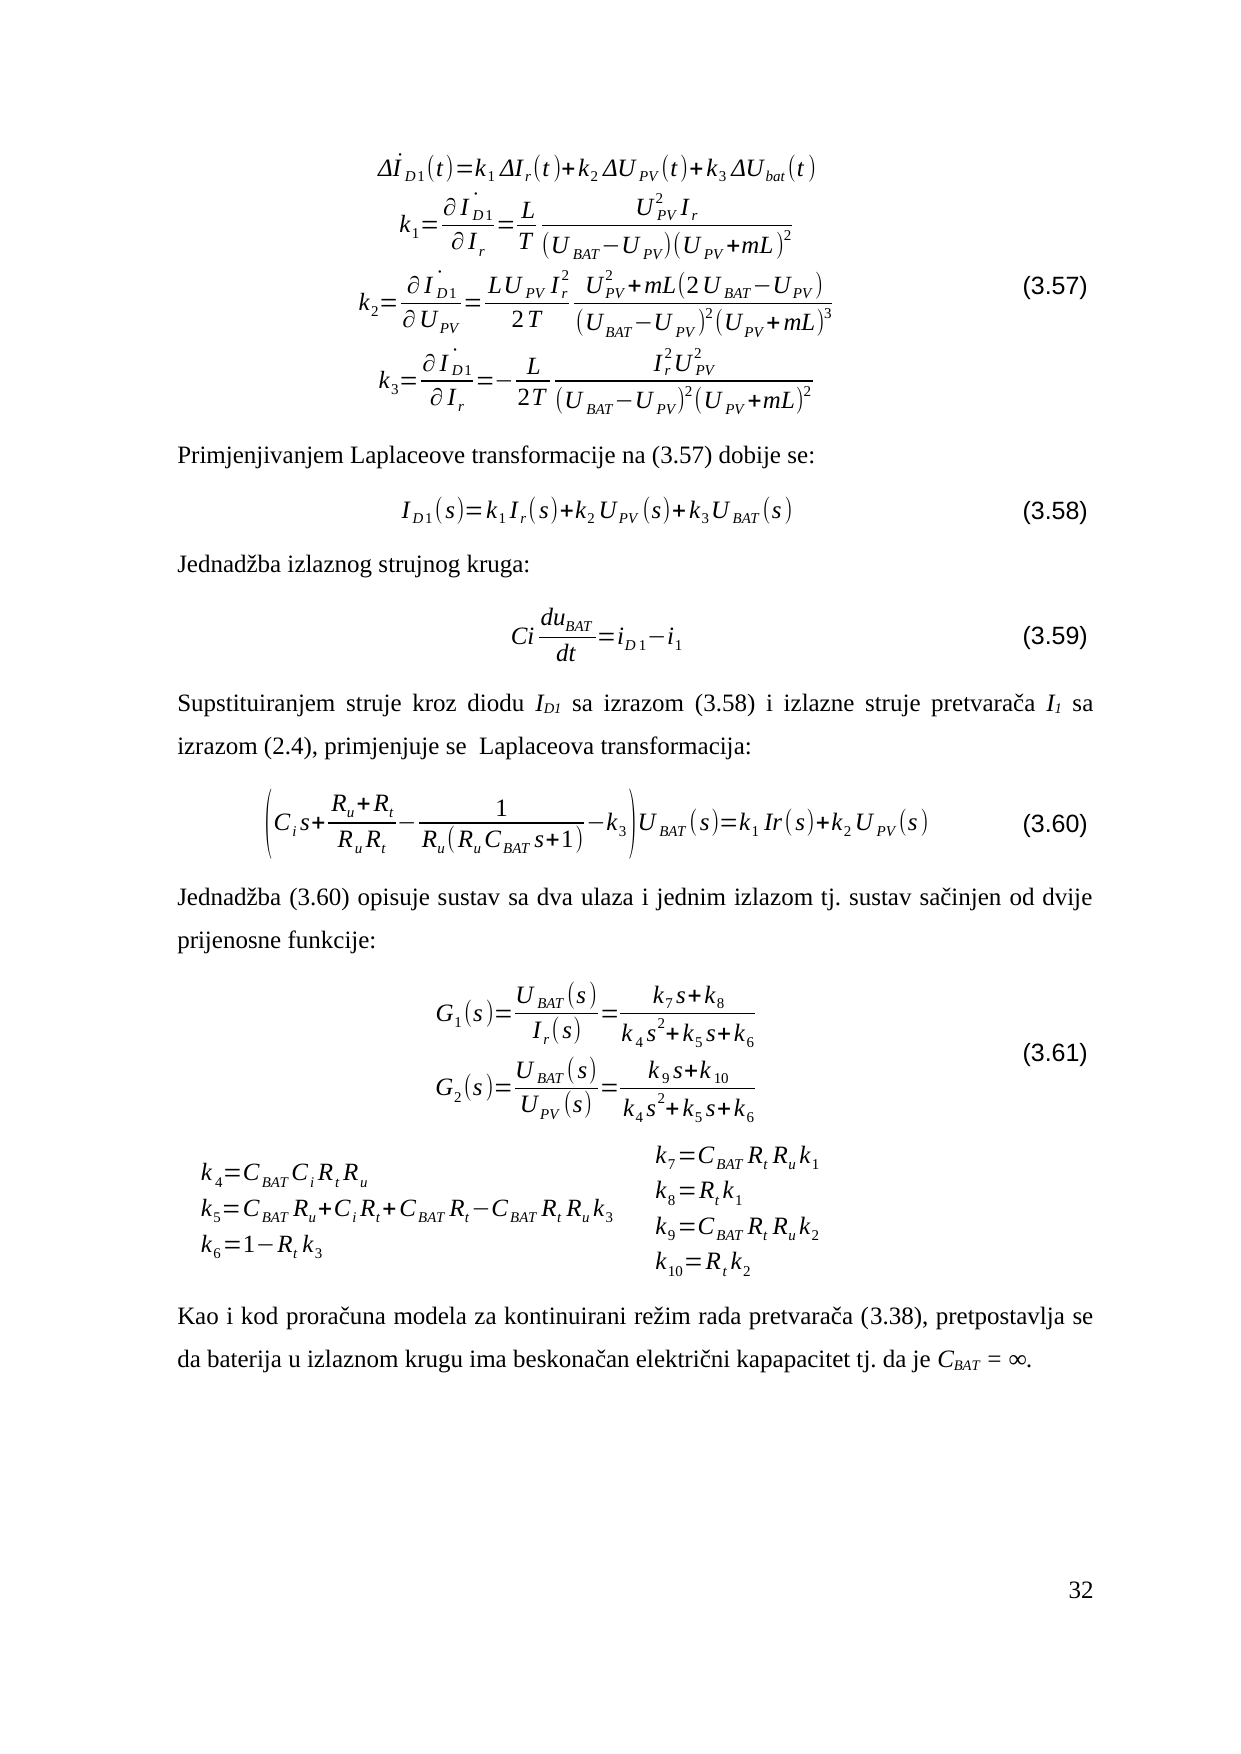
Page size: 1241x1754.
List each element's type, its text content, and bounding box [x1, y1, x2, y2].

table_cell [1015, 1136, 1093, 1289]
table_header [177, 598, 1015, 676]
table_header [177, 489, 1015, 537]
text Kao i kod proračuna modela za kontinuirani režim rada pretvarača (3.38), pretpostavlja se da baterija u izlaznom krugu ima beskonačan električni kapapacitet tj. da je CBAT = ∞. [177, 1301, 1093, 1373]
table_header [177, 147, 1015, 428]
text Supstituiranjem struje kroz diodu ID1 sa izrazom (3.58) i izlazne struje pretvarača I1 sa izrazom (2.4), primjenjuje se Laplaceova transformacija: [177, 688, 1093, 760]
table_header (3.60) [1015, 781, 1093, 870]
table_header (3.57) [1015, 147, 1093, 428]
table_cell [632, 1136, 1015, 1289]
table_header [177, 975, 1015, 1136]
table_header [177, 781, 1015, 870]
table_cell [177, 1136, 632, 1289]
text Jednadžba izlaznog strujnog kruga: [177, 549, 1093, 577]
text Jednadžba (3.60) opisuje sustav sa dva ulaza i jednim izlazom tj. sustav sačinjen od dvije prijenosne funkcije: [177, 882, 1093, 954]
table_header (3.59) [1015, 598, 1093, 676]
table_header (3.61) [1015, 975, 1093, 1136]
table_header (3.58) [1015, 489, 1093, 537]
text Primjenjivanjem Laplaceove transformacije na (3.57) dobije se: [177, 440, 1093, 469]
